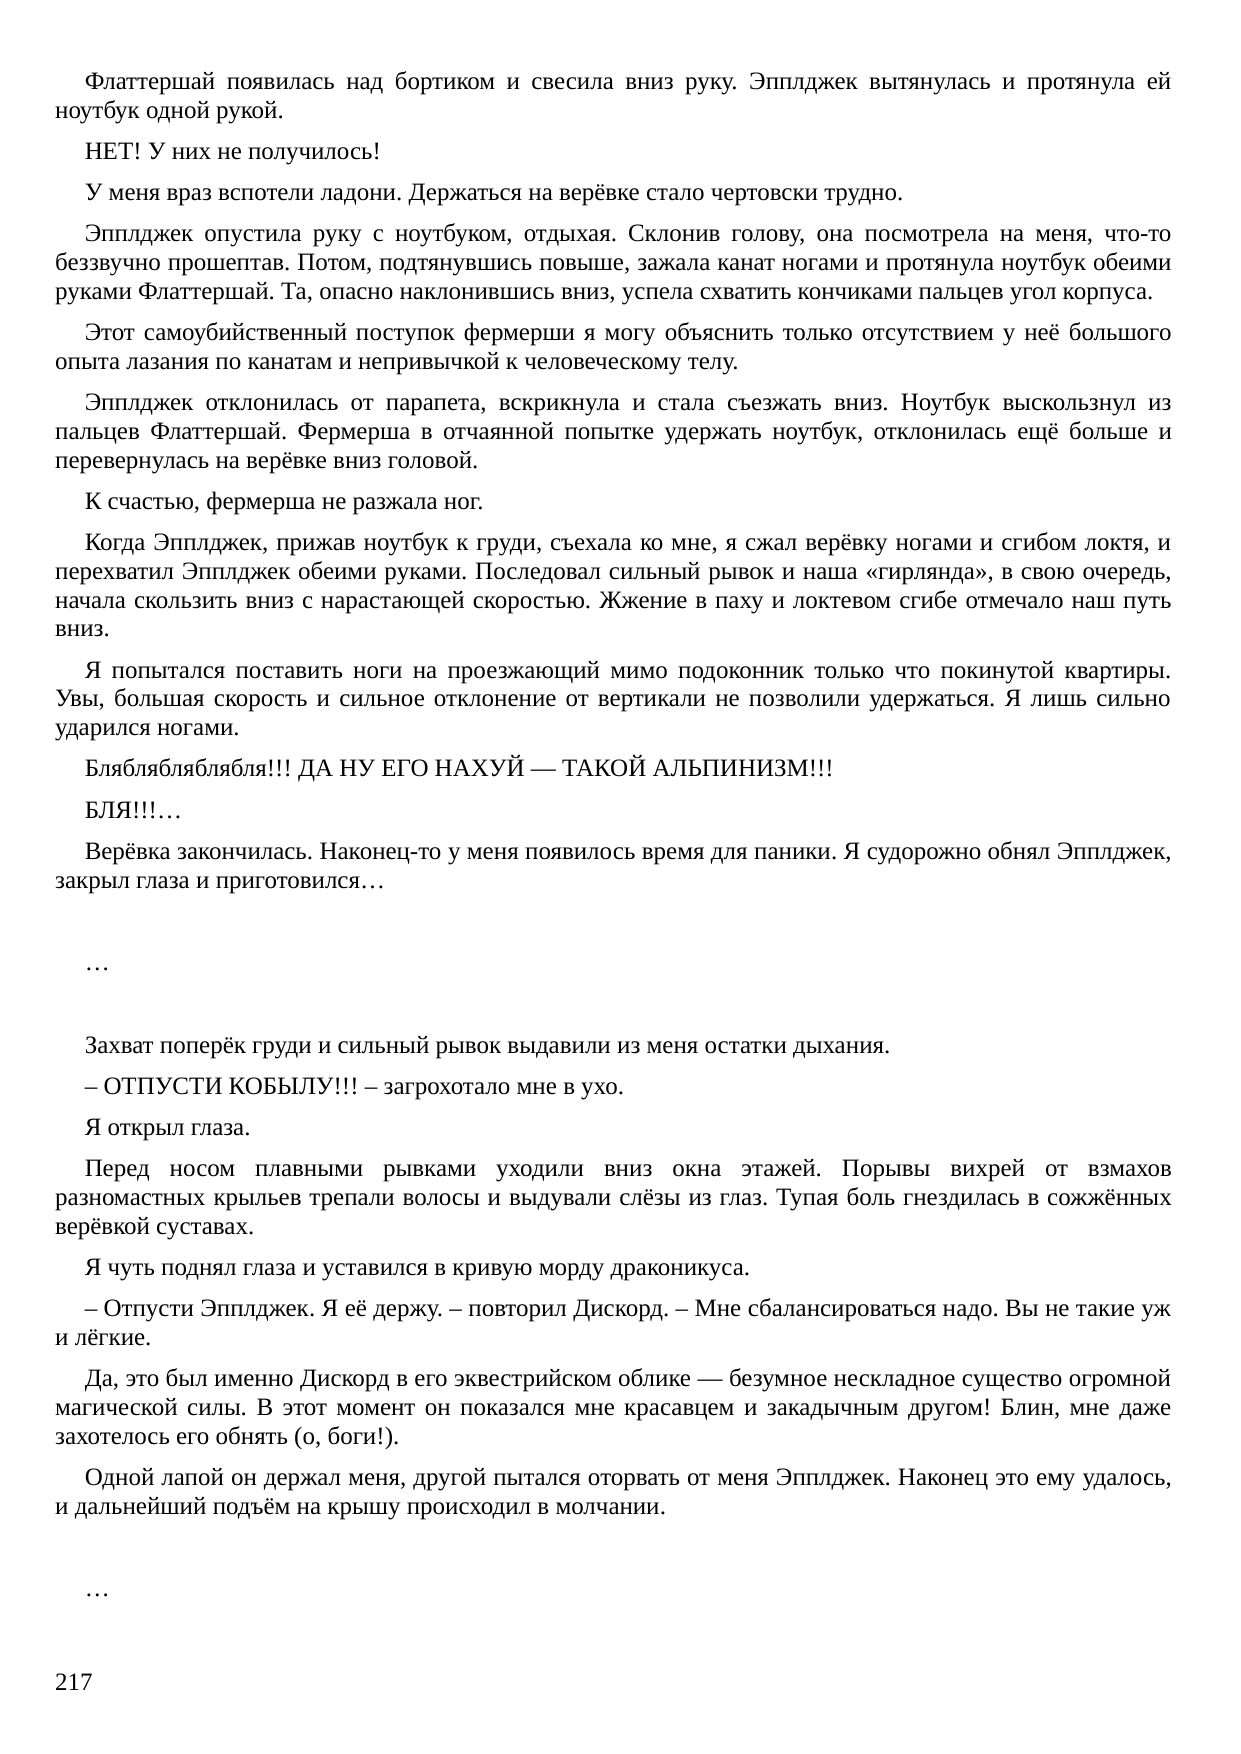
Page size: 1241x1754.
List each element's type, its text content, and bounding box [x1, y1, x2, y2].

text БЛЯ!!!… [55, 795, 1173, 823]
text Эпплджек отклонилась от парапета, вскрикнула и стала съезжать вниз. Ноутбук выскользнул из пальцев Флаттершай. Фермерша в отчаянной попытке удержать ноутбук, отклонилась ещё больше и перевернулась на верёвке вниз головой. [55, 387, 1173, 473]
text Я открыл глаза. [55, 1112, 1173, 1141]
text Да, это был именно Дискорд в его эквестрийском облике — безумное нескладное существо огромной магической силы. В этот момент он показался мне красавцем и закадычным другом! Блин, мне даже захотелось его обнять (о, боги!). [55, 1363, 1173, 1450]
text Бляблябляблябля!!! ДА НУ ЕГО НАХУЙ — ТАКОЙ АЛЬПИНИЗМ!!! [55, 753, 1173, 782]
text Перед носом плавными рывками уходили вниз окна этажей. Порывы вихрей от взмахов разномастных крыльев трепали волосы и выдували слёзы из глаз. Тупая боль гнездилась в сожжённых верёвкой суставах. [55, 1153, 1173, 1240]
text Этот самоубийственный поступок фермерши я могу объяснить только отсутствием у неё большого опыта лазания по канатам и непривычкой к человеческому телу. [55, 317, 1173, 375]
text Эпплджек опустила руку с ноутбуком, отдыхая. Склонив голову, она посмотрела на меня, что-то беззвучно прошептав. Потом, подтянувшись повыше, зажала канат ногами и протянула ноутбук обеими руками Флаттершай. Та, опасно наклонившись вниз, успела схватить кончиками пальцев угол корпуса. [55, 218, 1173, 305]
text НЕТ! У них не получилось! [55, 136, 1173, 165]
text Я чуть поднял глаза и уставился в кривую морду драконикуса. [55, 1252, 1173, 1281]
text – Отпусти Эпплджек. Я её держу. – повторил Дискорд. – Мне сбалансироваться надо. Вы не такие уж и лёгкие. [55, 1293, 1173, 1351]
text … [55, 947, 1173, 976]
text Одной лапой он держал меня, другой пытался оторвать от меня Эпплджек. Наконец это ему удалось, и дальнейший подъём на крышу происходил в молчании. [55, 1462, 1173, 1520]
text Верёвка закончилась. Наконец-то у меня появилось время для паники. Я судорожно обнял Эпплджек, закрыл глаза и приготовился… [55, 836, 1173, 893]
text – ОТПУСТИ КОБЫЛУ!!! – загрохотало мне в ухо. [55, 1071, 1173, 1100]
text Когда Эпплджек, прижав ноутбук к груди, съехала ко мне, я сжал верёвку ногами и сгибом локтя, и перехватил Эпплджек обеими руками. Последовал сильный рывок и наша «гирлянда», в свою очередь, начала скользить вниз с нарастающей скоростью. Жжение в паху и локтевом сгибе отмечало наш путь вниз. [55, 527, 1173, 642]
text У меня враз вспотели ладони. Держаться на верёвке стало чертовски трудно. [55, 177, 1173, 206]
text К счастью, фермерша не разжала ног. [55, 486, 1173, 515]
text … [55, 1573, 1173, 1602]
text Флаттершай появилась над бортиком и свесила вниз руку. Эпплджек вытянулась и протянула ей ноутбук одной рукой. [55, 66, 1173, 123]
text Я попытался поставить ноги на проезжающий мимо подоконник только что покинутой квартиры. Увы, большая скорость и сильное отклонение от вертикали не позволили удержаться. Я лишь сильно ударился ногами. [55, 655, 1173, 741]
text Захват поперёк груди и сильный рывок выдавили из меня остатки дыхания. [55, 1030, 1173, 1058]
